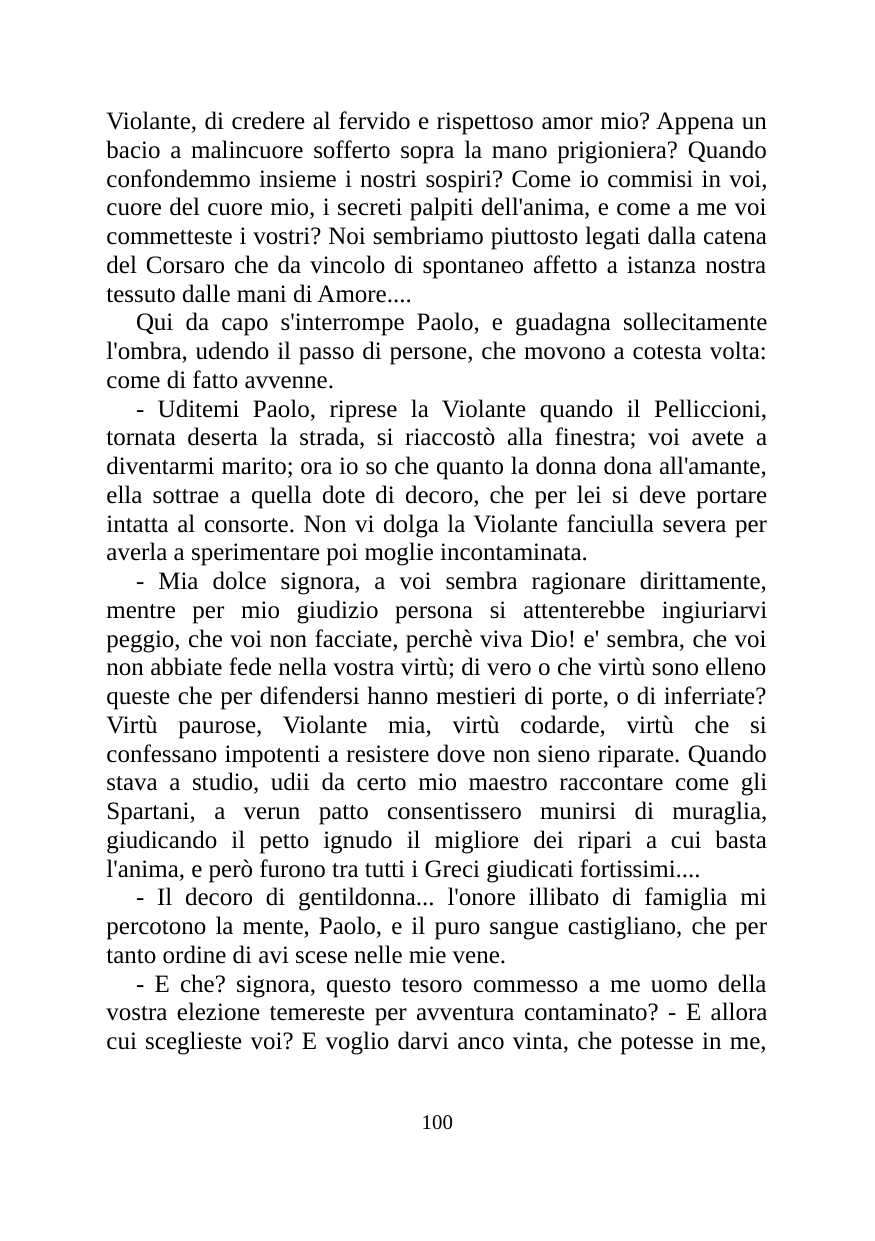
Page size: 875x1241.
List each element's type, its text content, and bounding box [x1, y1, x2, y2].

text - Mia dolce signora, a voi sembra ragionare dirittamente, mentre per mio giudizio persona si attenterebbe ingiuriarvi peggio, che voi non facciate, perchè viva Dio! e' sembra, che voi non abbiate fede nella vostra virtù; di vero o che virtù sono elleno queste che per difendersi hanno mestieri di porte, o di inferriate? Virtù paurose, Violante mia, virtù codarde, virtù che si confessano impotenti a resistere dove non sieno riparate. Quando stava a studio, udii da certo mio maestro raccontare come gli Spartani, a verun patto consentissero munirsi di muraglia, giudicando il petto ignudo il migliore dei ripari a cui basta l'anima, e però furono tra tutti i Greci giudicati fortissimi.... [106, 566, 768, 882]
text - Uditemi Paolo, riprese la Violante quando il Pelliccioni, tornata deserta la strada, si riaccostò alla finestra; voi avete a diventarmi marito; ora io so che quanto la donna dona all'amante, ella sottrae a quella dote di decoro, che per lei si deve portare intatta al consorte. Non vi dolga la Violante fanciulla severa per averla a sperimentare poi moglie incontaminata. [106, 394, 768, 566]
text Qui da capo s'interrompe Paolo, e guadagna sollecitamente l'ombra, udendo il passo di persone, che movono a cotesta volta: come di fatto avvenne. [106, 307, 768, 394]
text Violante, di credere al fervido e rispettoso amor mio? Appena un bacio a malincuore sofferto sopra la mano prigioniera? Quando confondemmo insieme i nostri sospiri? Come io commisi in voi, cuore del cuore mio, i secreti palpiti dell'anima, e come a me voi commetteste i vostri? Noi sembriamo piuttosto legati dalla catena del Corsaro che da vincolo di spontaneo affetto a istanza nostra tessuto dalle mani di Amore.... [106, 106, 768, 307]
text - Il decoro di gentildonna... l'onore illibato di famiglia mi percotono la mente, Paolo, e il puro sangue castigliano, che per tanto ordine di avi scese nelle mie vene. [106, 882, 768, 969]
text - E che? signora, questo tesoro commesso a me uomo della vostra elezione temereste per avventura contaminato? - E allora cui sceglieste voi? E voglio darvi anco vinta, che potesse in me, [106, 969, 768, 1055]
